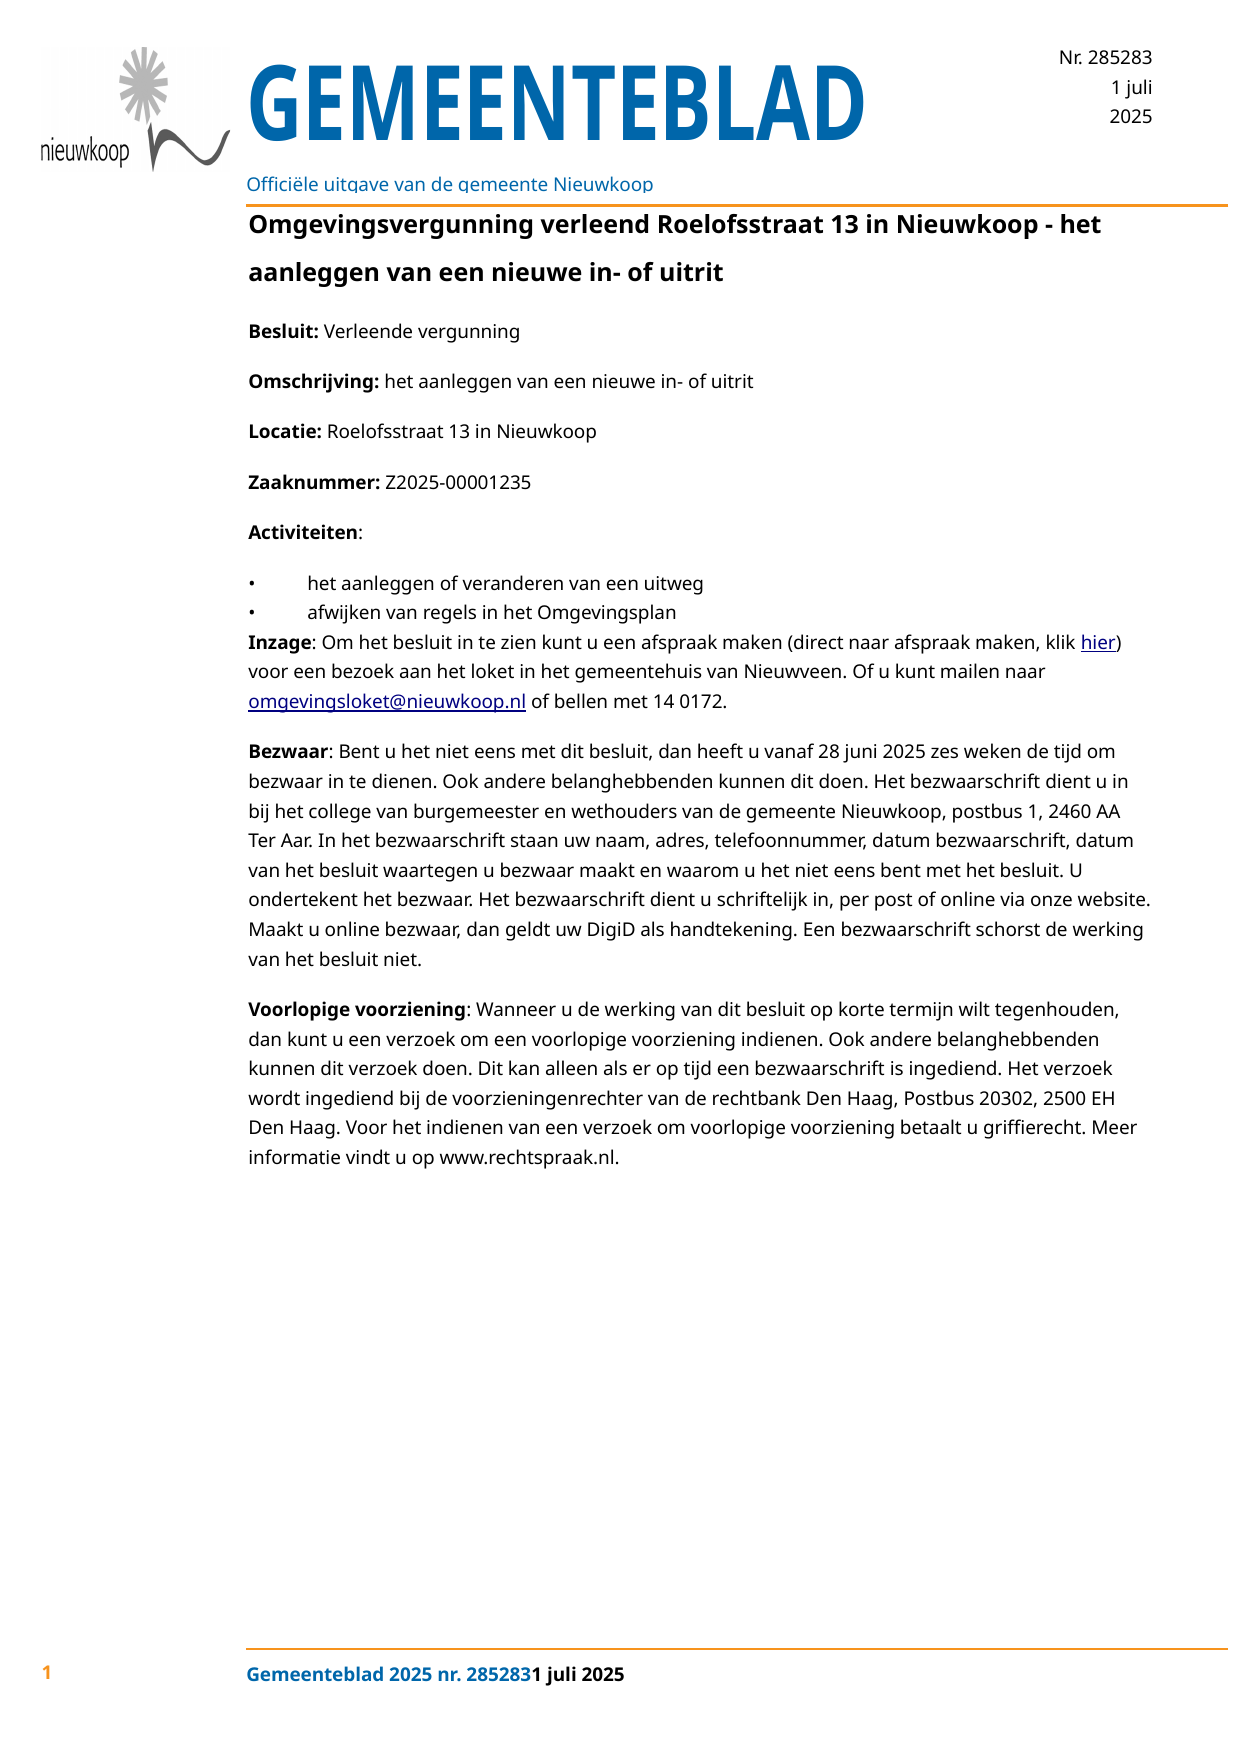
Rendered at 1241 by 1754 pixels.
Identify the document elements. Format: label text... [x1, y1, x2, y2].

text Besluit: Verleende vergunning [248, 318, 1152, 344]
picture [41, 47, 231, 172]
text Locatie: Roelofsstraat 13 in Nieuwkoop [248, 419, 1152, 444]
text Activiteiten: [248, 519, 1152, 545]
text Voorlopige voorziening: Wanneer u de werking van dit besluit op korte termijn wilt tegenhouden, dan kunt u een verzoek om een voorlopige voorziening indienen. Ook andere belanghebbenden kunnen dit verzoek doen. Dit kan alleen als er op tijd een bezwaarschrift is ingediend. Het verzoek wordt ingediend bij de voorzieningenrechter van de rechtbank Den Haag, Postbus 20302, 2500 EH Den Haag. Voor het indienen van een verzoek om voorlopige voorziening betaalt u griffierecht. Meer informatie vindt u op www.rechtspraak.nl. [248, 996, 1152, 1170]
text Omschrijving: het aanleggen van een nieuwe in- of uitrit [248, 368, 1152, 394]
text Omgevingsvergunning verleend Roelofsstraat 13 in Nieuwkoop - het aanleggen van een nieuwe in- of uitrit [248, 207, 1152, 288]
text Bezwaar: Bent u het niet eens met dit besluit, dan heeft u vanaf 28 juni 2025 zes weken de tijd om bezwaar in te dienen. Ook andere belanghebbenden kunnen dit doen. Het bezwaarschrift dient u in bij het college van burgemeester en wethouders van de gemeente Nieuwkoop, postbus 1, 2460 AA Ter Aar. In het bezwaarschrift staan uw naam, adres, telefoonnummer, datum bezwaarschrift, datum van het besluit waartegen u bezwaar maakt en waarom u het niet eens bent met het besluit. U ondertekent het bezwaar. Het bezwaarschrift dient u schriftelijk in, per post of online via onze website. Maakt u online bezwaar, dan geldt uw DigiD als handtekening. Een bezwaarschrift schorst de werking van het besluit niet. [248, 739, 1152, 972]
list het aanleggen of veranderen van een uitweg [248, 570, 1152, 596]
text Zaaknummer: Z2025-00001235 [248, 469, 1152, 495]
text Inzage: Om het besluit in te zien kunt u een afspraak maken (direct naar afspraak maken, klik hier) voor een bezoek aan het loket in het gemeentehuis van Nieuwveen. Of u kunt mailen naar omgevingsloket@nieuwkoop.nl of bellen met 14 0172. [248, 629, 1152, 714]
list afwijken van regels in het Omgevingsplan [248, 599, 1152, 625]
